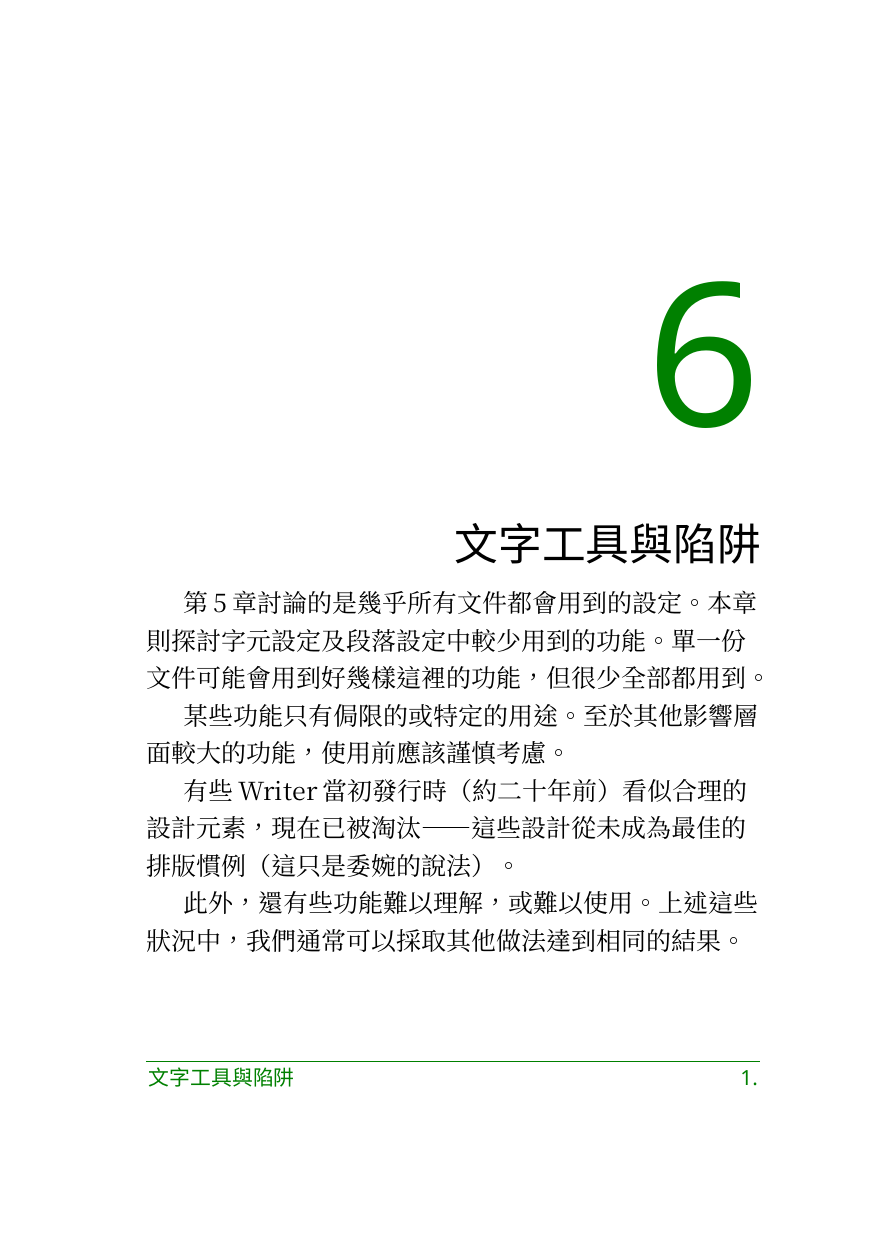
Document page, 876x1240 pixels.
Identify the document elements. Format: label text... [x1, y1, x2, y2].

subtitle 文字工具與陷阱 [146, 510, 760, 573]
text 此外，還有些功能難以理解，或難以使用。上述這些狀況中，我們通常可以採取其他做法達到相同的結果。 [146, 883, 760, 958]
text 有些Writer當初發行時（約二十年前）看似合理的設計元素，現在已被淘汰——這些設計從未成為最佳的排版慣例（這只是委婉的說法）。 [146, 770, 760, 883]
text 第5章討論的是幾乎所有文件都會用到的設定。本章則探討字元設定及段落設定中較少用到的功能。單一份文件可能會用到好幾樣這裡的功能，但很少全部都用到。 [146, 583, 760, 695]
text 6 [146, 212, 760, 485]
text 某些功能只有侷限的或特定的用途。至於其他影響層面較大的功能，使用前應該謹慎考慮。 [146, 695, 760, 770]
